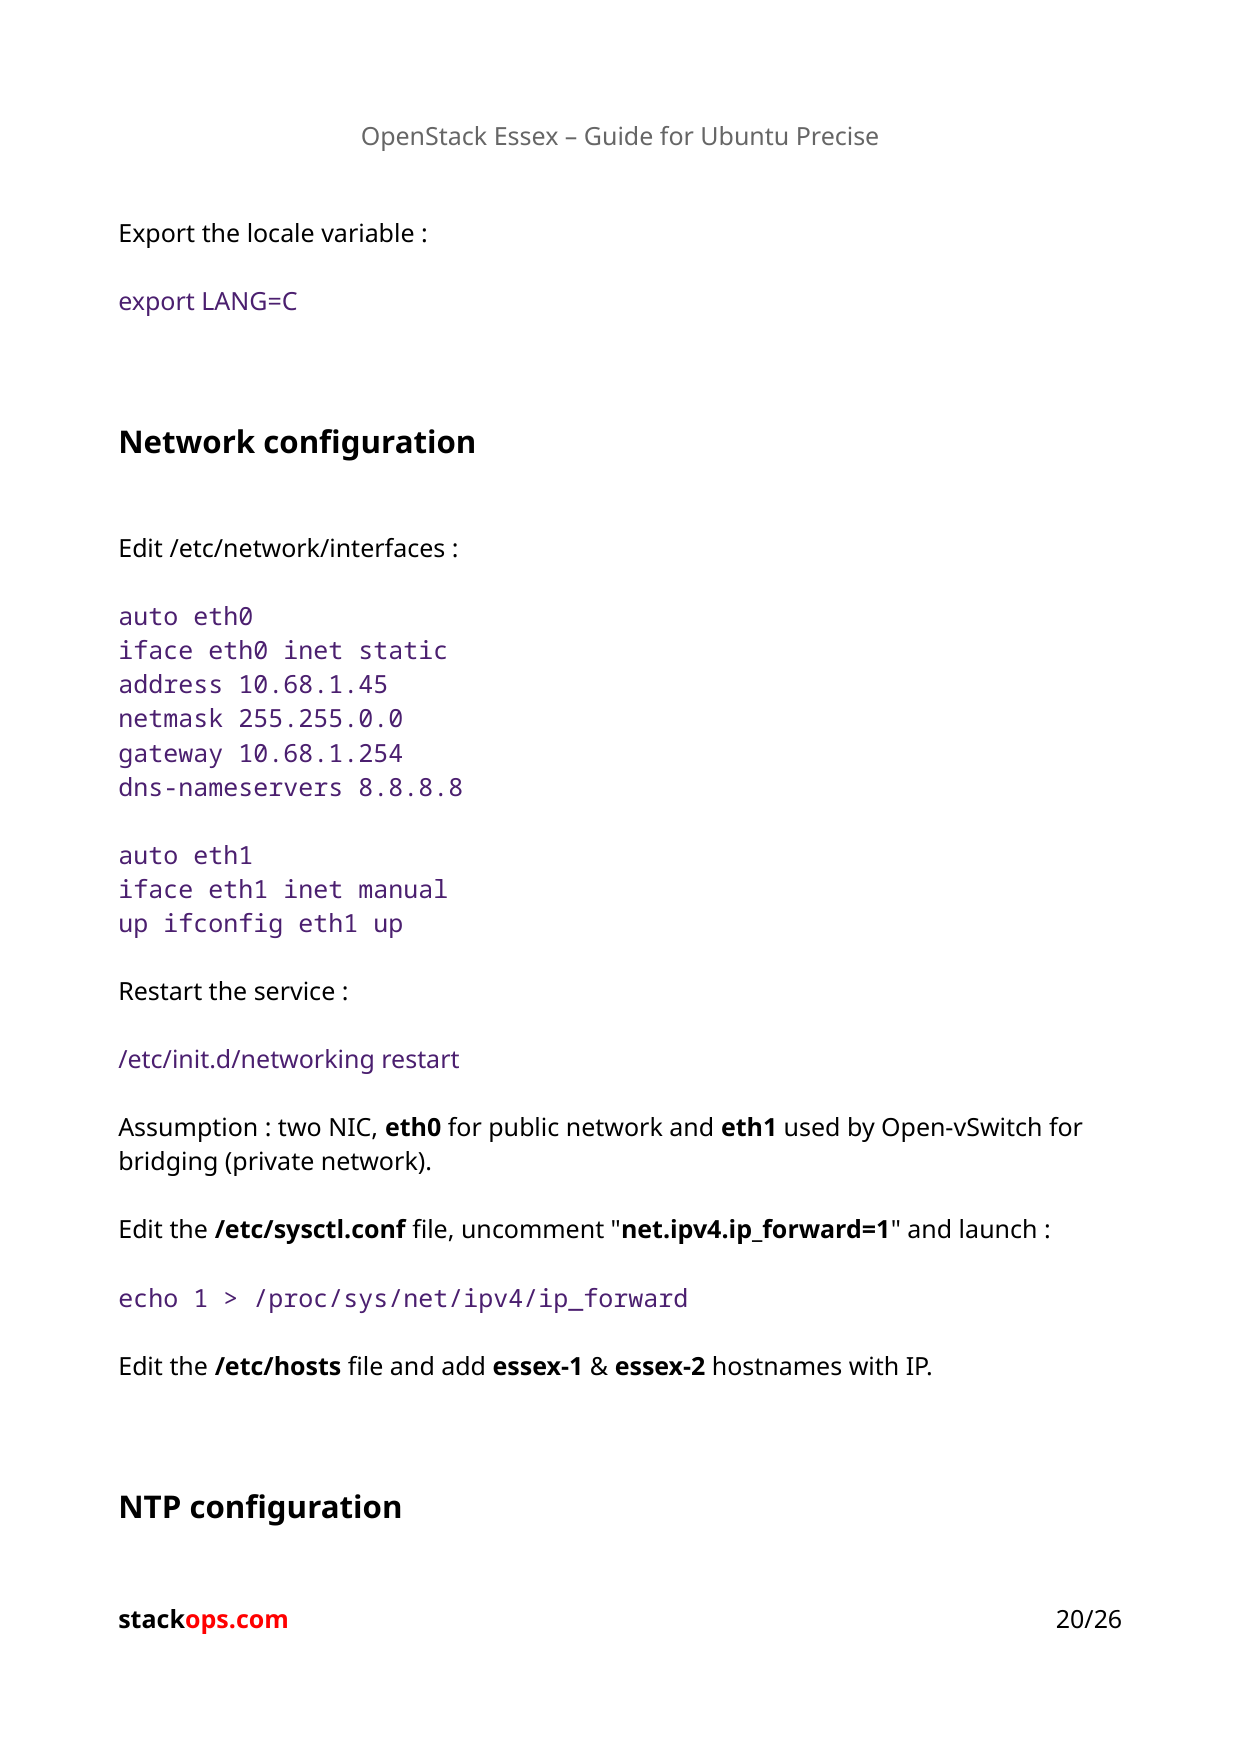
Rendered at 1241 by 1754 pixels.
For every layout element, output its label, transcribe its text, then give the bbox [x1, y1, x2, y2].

text dns-nameservers 8.8.8.8 [118, 769, 1122, 803]
text Network configuration [118, 420, 1122, 463]
text Edit the /etc/hosts file and add essex-1 & essex-2 hostnames with IP. [118, 1348, 1122, 1382]
text Export the locale variable : [118, 216, 1122, 250]
text Assumption : two NIC, eth0 for public network and eth1 used by Open-vSwitch for bridging (private network). [118, 1110, 1122, 1178]
text gateway 10.68.1.254 [118, 735, 1122, 769]
text /etc/init.d/networking restart [118, 1042, 1122, 1076]
text netmask 255.255.0.0 [118, 701, 1122, 735]
text auto eth0 [118, 599, 1122, 633]
text up ifconfig eth1 up [118, 906, 1122, 939]
text address 10.68.1.45 [118, 667, 1122, 701]
text auto eth1 iface eth1 inet manual [118, 837, 1122, 906]
text iface eth0 inet static [118, 633, 1122, 667]
text Restart the service : [118, 974, 1122, 1008]
text NTP configuration [118, 1484, 1122, 1527]
text Edit /etc/network/interfaces : [118, 531, 1122, 565]
text export LANG=C [118, 284, 1122, 318]
text Edit the /etc/sysctl.conf file, uncomment "net.ipv4.ip_forward=1" and launch : [118, 1212, 1122, 1246]
text echo 1 > /proc/sys/net/ipv4/ip_forward [118, 1280, 1122, 1314]
